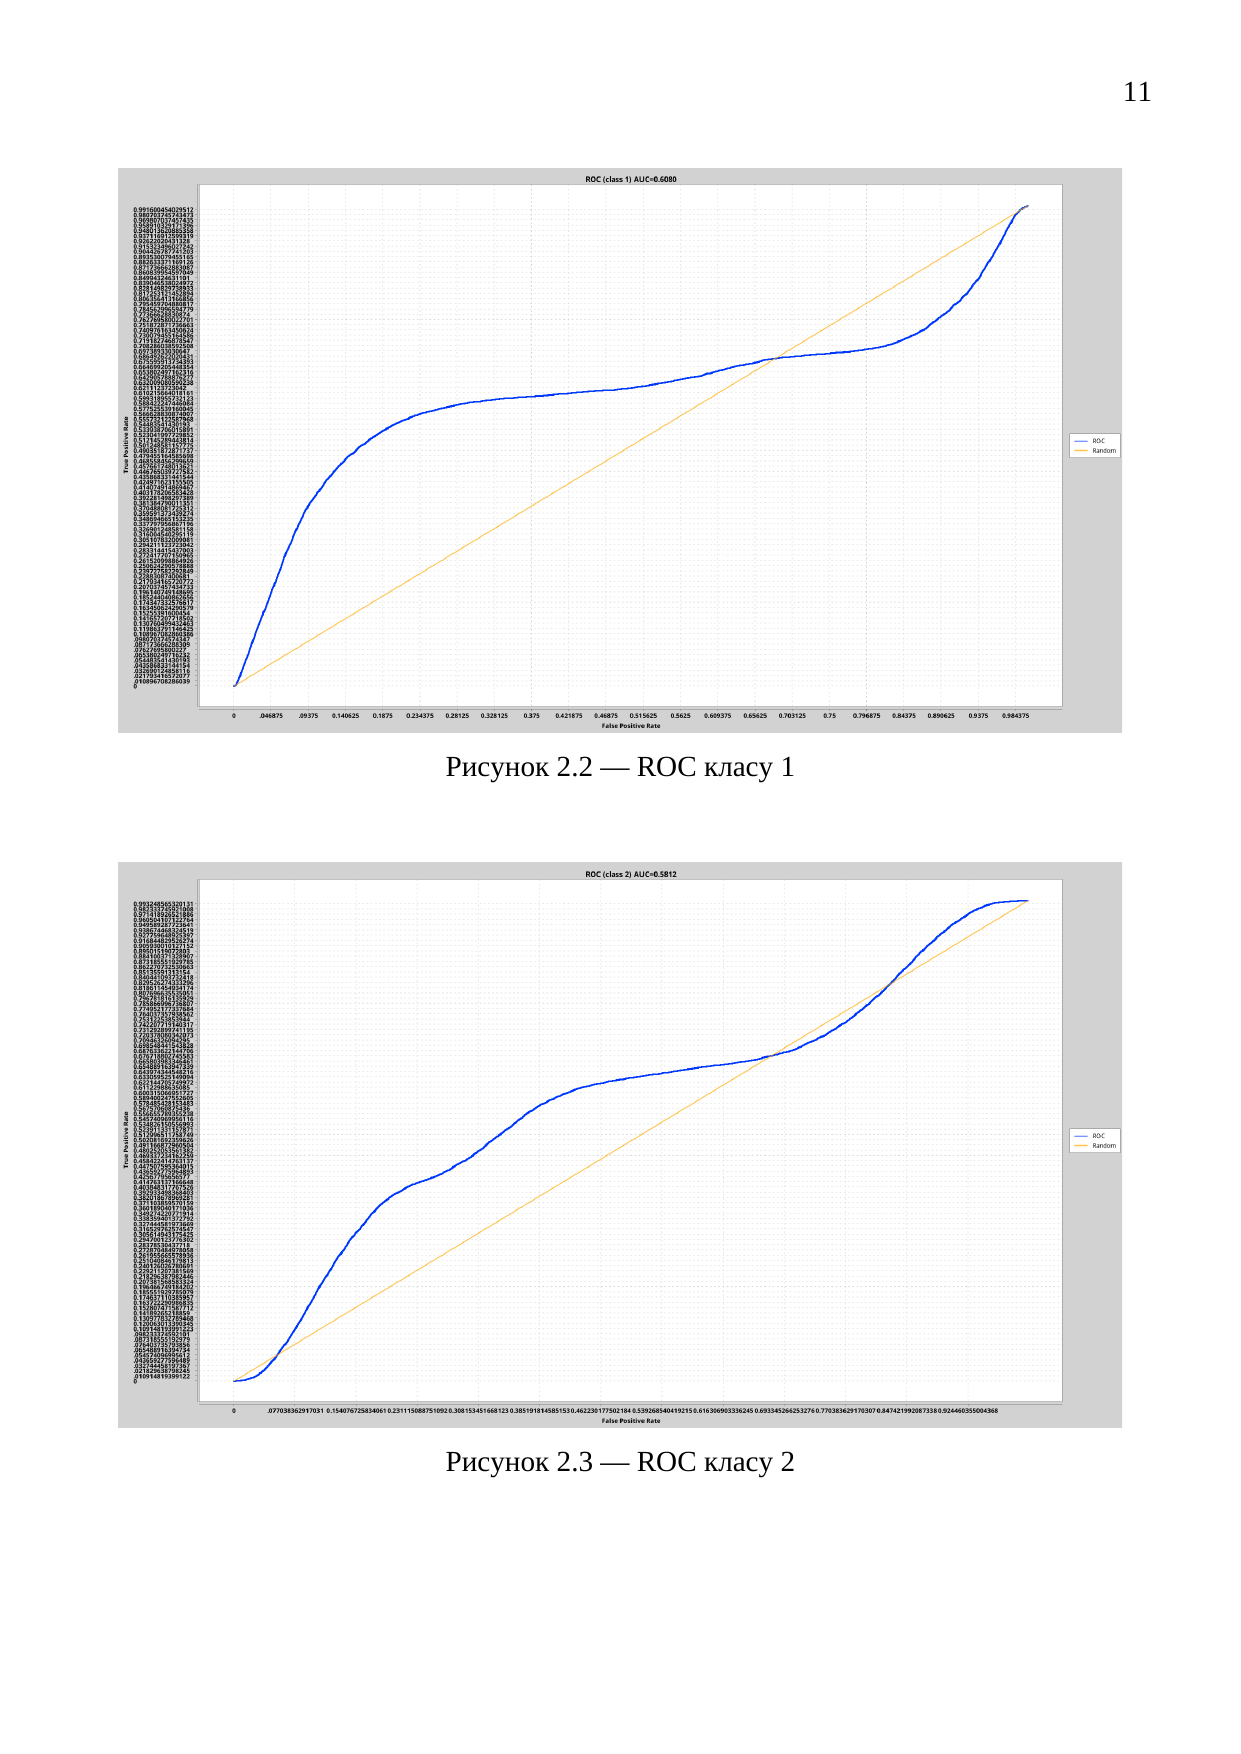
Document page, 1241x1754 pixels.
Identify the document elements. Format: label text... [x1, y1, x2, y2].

picture [118, 862, 1123, 1428]
text Рисунок 2.2 — ROC класу 1 [118, 733, 1122, 783]
picture [118, 168, 1123, 733]
text Рисунок 2.3 — ROC класу 2 [118, 1428, 1122, 1478]
